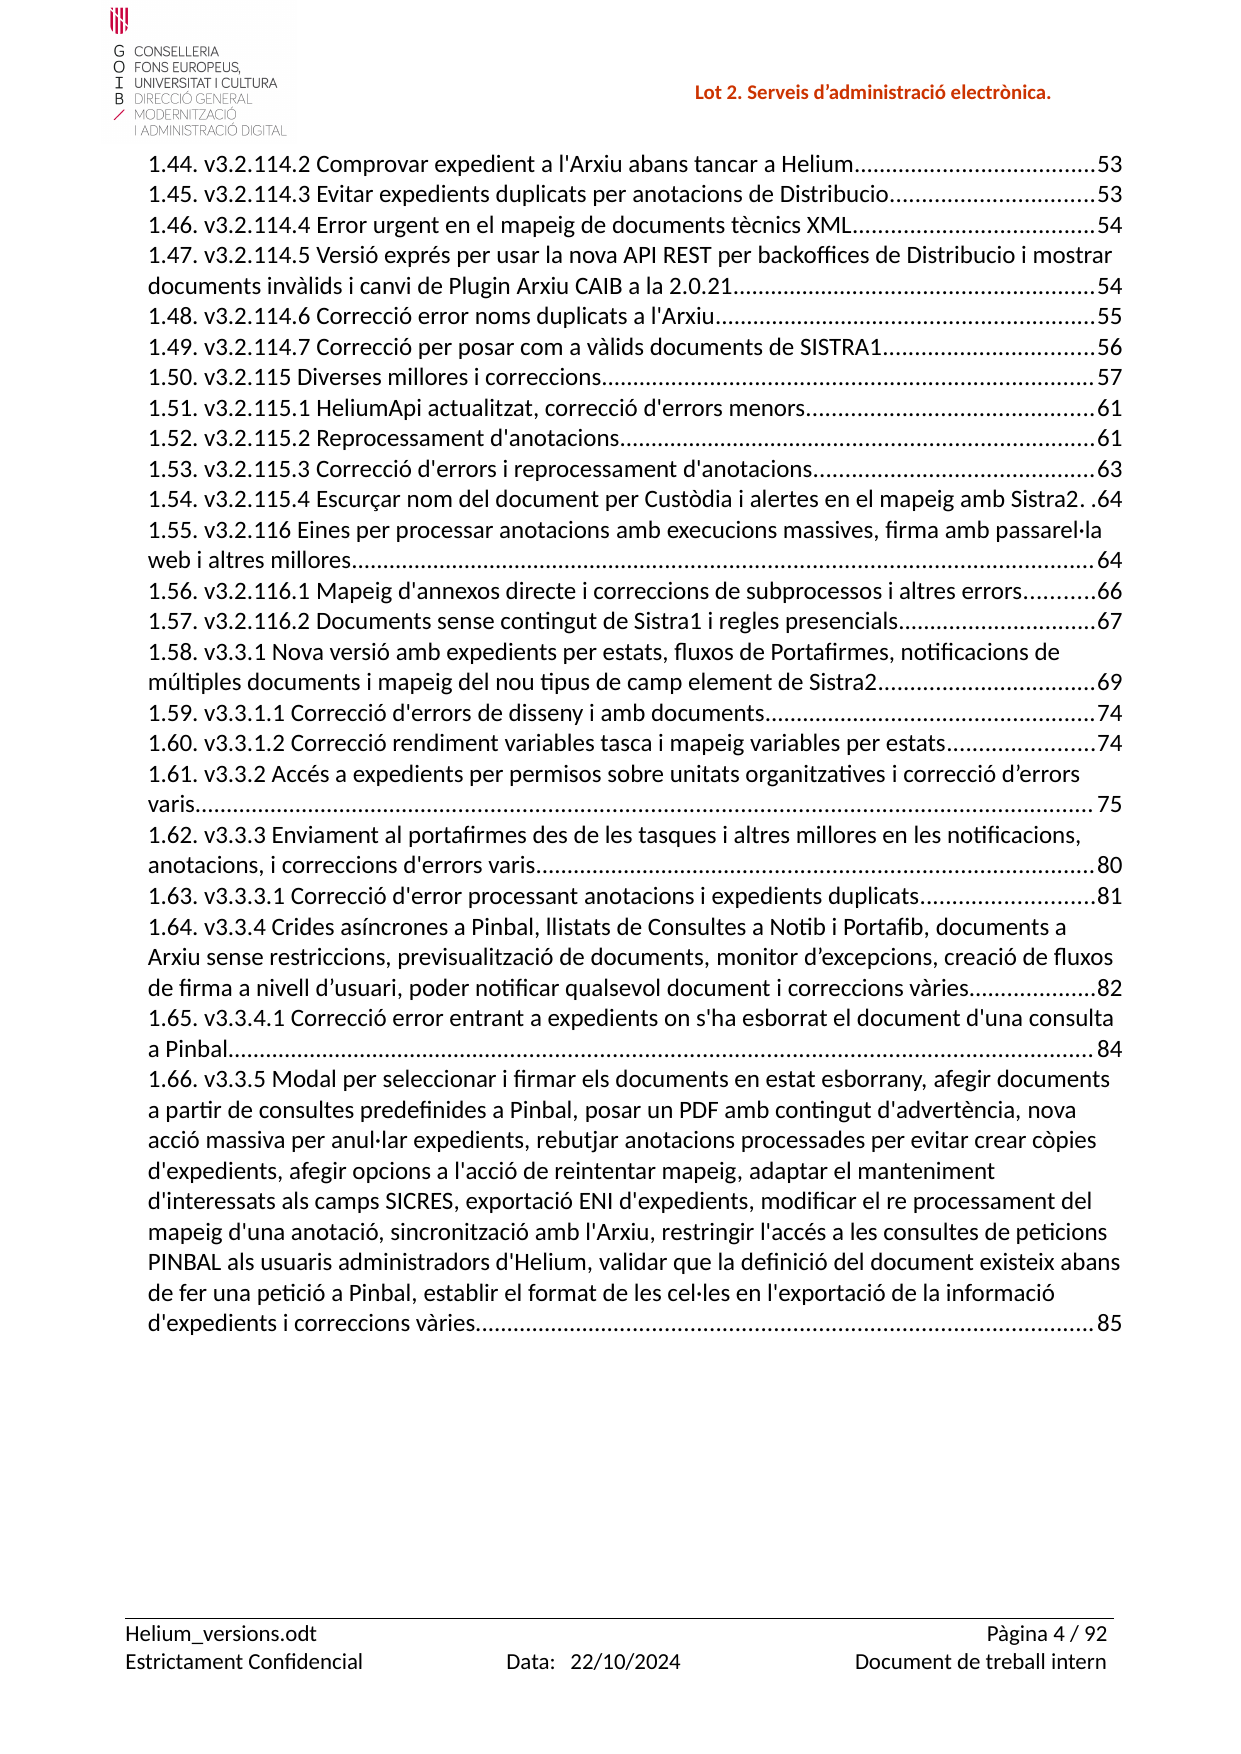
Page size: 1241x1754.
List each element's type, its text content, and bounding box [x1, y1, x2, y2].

text 1.44. v3.2.114.2 Comprovar expedient a l'Arxiu abans tancar a Helium 53 [148, 148, 1122, 178]
text 1.64. v3.3.4 Crides asíncrones a Pinbal, llistats de Consultes a Notib i Portafib, documents a Arxiu sense restriccions, previsualització de documents, monitor d’excepcions, creació de fluxos de firma a nivell d’usuari, poder notificar qualsevol document i correccions vàries. 82 [148, 911, 1122, 1002]
text 1.52. v3.2.115.2 Reprocessament d'anotacions 61 [148, 422, 1122, 453]
text 1.63. v3.3.3.1 Correcció d'error processant anotacions i expedients duplicats 81 [148, 880, 1122, 911]
text 1.48. v3.2.114.6 Correcció error noms duplicats a l'Arxiu 55 [148, 300, 1122, 331]
text 1.59. v3.3.1.1 Correcció d'errors de disseny i amb documents 74 [148, 697, 1122, 728]
text 1.45. v3.2.114.3 Evitar expedients duplicats per anotacions de Distribucio 53 [148, 178, 1122, 209]
text 1.55. v3.2.116 Eines per processar anotacions amb execucions massives, firma amb passarel·la web i altres millores 64 [148, 514, 1122, 575]
text 1.58. v3.3.1 Nova versió amb expedients per estats, fluxos de Portafirmes, notificacions de múltiples documents i mapeig del nou tipus de camp element de Sistra2 69 [148, 636, 1122, 697]
text 1.54. v3.2.115.4 Escurçar nom del document per Custòdia i alertes en el mapeig amb Sistra2 64 [148, 483, 1122, 514]
text 1.65. v3.3.4.1 Correcció error entrant a expedients on s'ha esborrat el document d'una consulta a Pinbal 84 [148, 1002, 1122, 1063]
text 1.47. v3.2.114.5 Versió exprés per usar la nova API REST per backoffices de Distribucio i mostrar documents invàlids i canvi de Plugin Arxiu CAIB a la 2.0.21 54 [148, 239, 1122, 300]
text 1.53. v3.2.115.3 Correcció d'errors i reprocessament d'anotacions 63 [148, 453, 1122, 483]
text 1.46. v3.2.114.4 Error urgent en el mapeig de documents tècnics XML 54 [148, 209, 1122, 239]
text 1.60. v3.3.1.2 Correcció rendiment variables tasca i mapeig variables per estats 74 [148, 728, 1122, 758]
text 1.62. v3.3.3 Enviament al portafirmes des de les tasques i altres millores en les notificacions, anotacions, i correccions d'errors varis 80 [148, 819, 1122, 880]
picture [100, 0, 297, 144]
text 1.66. v3.3.5 Modal per seleccionar i firmar els documents en estat esborrany, afegir documents a partir de consultes predefinides a Pinbal, posar un PDF amb contingut d'advertència, nova acció massiva per anul·lar expedients, rebutjar anotacions processades per evitar crear còpies d'expedients, afegir opcions a l'acció de reintentar mapeig, adaptar el manteniment d'interessats als camps SICRES, exportació ENI d'expedients, modificar el re processament del mapeig d'una anotació, sincronització amb l'Arxiu, restringir l'accés a les consultes de peticions PINBAL als usuaris administradors d'Helium, validar que la definició del document existeix abans de fer una petició a Pinbal, establir el format de les cel·les en l'exportació de la informació d'expedients i correccions vàries. 85 [148, 1063, 1122, 1338]
text 1.61. v3.3.2 Accés a expedients per permisos sobre unitats organitzatives i correcció d’errors varis 75 [148, 758, 1122, 819]
text 1.50. v3.2.115 Diverses millores i correccions 57 [148, 361, 1122, 392]
text 1.57. v3.2.116.2 Documents sense contingut de Sistra1 i regles presencials 67 [148, 606, 1122, 636]
text 1.51. v3.2.115.1 HeliumApi actualitzat, correcció d'errors menors 61 [148, 392, 1122, 422]
text 1.56. v3.2.116.1 Mapeig d'annexos directe i correccions de subprocessos i altres errors 66 [148, 575, 1122, 606]
text 1.49. v3.2.114.7 Correcció per posar com a vàlids documents de SISTRA1 56 [148, 331, 1122, 361]
